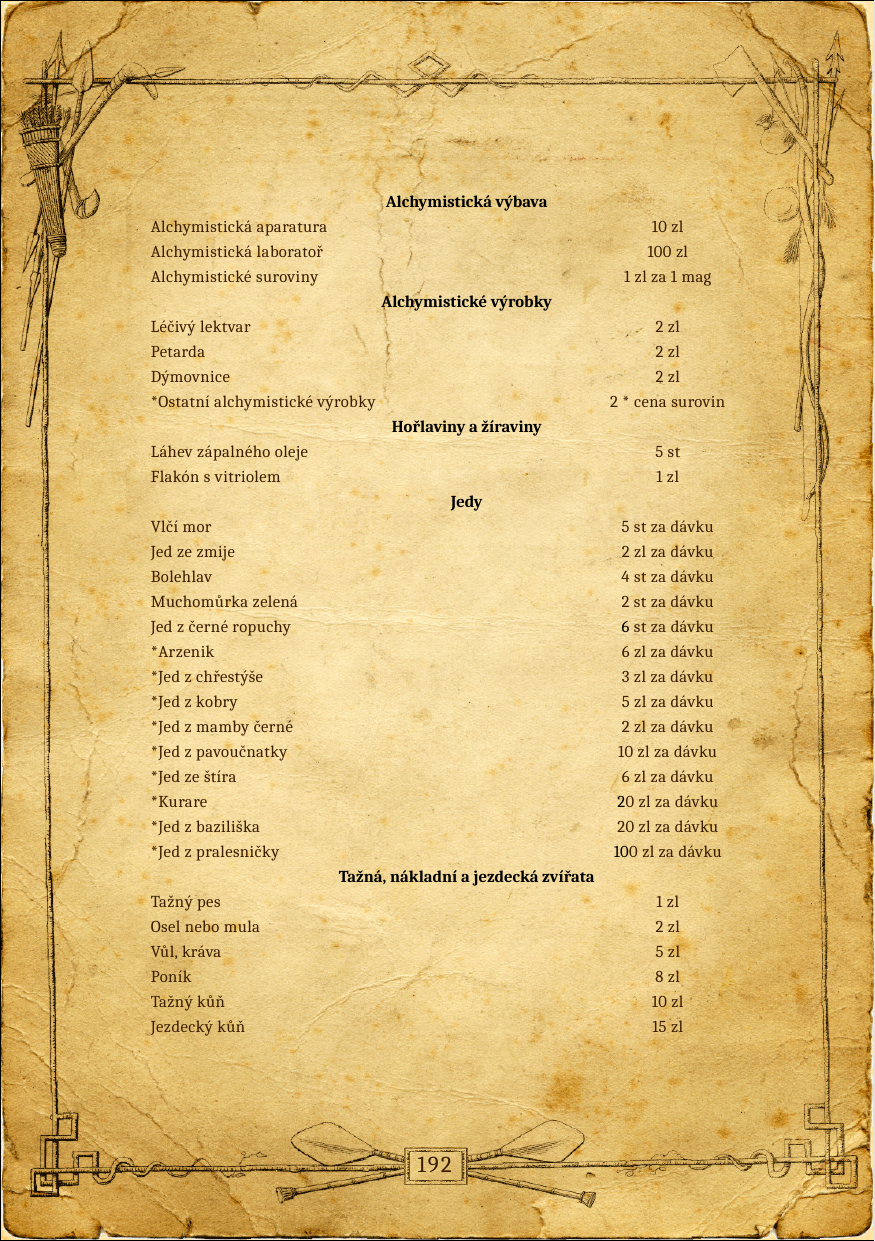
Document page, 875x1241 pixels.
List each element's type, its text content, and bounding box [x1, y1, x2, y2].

table_cell Alchymistické suroviny [148, 264, 549, 289]
table_cell 2 st za dávku [550, 589, 786, 614]
table_cell 1 zl [550, 464, 786, 489]
table_cell 2 zl za dávku [550, 539, 786, 564]
table_cell 4 st za dávku [550, 564, 786, 589]
table_cell Alchymistická aparatura [148, 214, 549, 239]
table_cell Tažná, nákladní a⁠ jezdecká zvířata [148, 864, 786, 889]
table_cell *Jed z⁠ kobry [148, 689, 549, 714]
table_cell 2 zl [550, 314, 786, 339]
table_cell 10 zl [550, 214, 786, 239]
table_cell 5 st za dávku [550, 514, 786, 539]
table_cell *Jed ze štíra [148, 764, 549, 789]
table_cell 6 st za dávku [550, 614, 786, 639]
table_cell Hořlaviny a⁠ žíraviny [148, 414, 786, 439]
table_cell Léčivý lektvar [148, 314, 549, 339]
table_cell 20 zl za dávku [550, 789, 786, 814]
table_cell Alchymistická laboratoř [148, 239, 549, 264]
table_cell *Kurare [148, 789, 549, 814]
table_cell Alchymistická výbava [148, 189, 786, 214]
table_cell 2 zl [550, 914, 786, 939]
table_cell Jed ze zmije [148, 539, 549, 564]
table_cell Vůl, kráva [148, 939, 549, 964]
table_cell Petarda [148, 339, 549, 364]
table_cell 15 zl [550, 1014, 786, 1039]
table_cell Vlčí mor [148, 514, 549, 539]
table_cell Láhev zápalného oleje [148, 439, 549, 464]
table_cell Muchomůrka zelená [148, 589, 549, 614]
table_cell 6 zl za dávku [550, 764, 786, 789]
table_cell Jed z⁠ černé ropuchy [148, 614, 549, 639]
table_cell *Jed z⁠ baziliška [148, 814, 549, 839]
table_cell *Jed z⁠ chřestýše [148, 664, 549, 689]
table_cell 3 zl za dávku [550, 664, 786, 689]
table_cell 6 zl za dávku [550, 639, 786, 664]
table_cell 2 zl za dávku [550, 714, 786, 739]
table_cell 2 zl [550, 364, 786, 389]
table_cell Bolehlav [148, 564, 549, 589]
table_cell 100 zl [550, 239, 786, 264]
table_cell Jedy [148, 489, 786, 514]
table_cell Tažný kůň [148, 989, 549, 1014]
table_cell Alchymistické výrobky [148, 289, 786, 314]
table_cell Osel nebo mula [148, 914, 549, 939]
table_cell *Jed z⁠ pavoučnatky [148, 739, 549, 764]
table_cell *Jed z⁠ mamby černé [148, 714, 549, 739]
table_cell 100 zl za dávku [550, 839, 786, 864]
table_cell 1 zl za 1 mag [550, 264, 786, 289]
table_cell 8 zl [550, 964, 786, 989]
table_cell 1 zl [550, 889, 786, 914]
table_cell 5 zl [550, 939, 786, 964]
table_cell *Jed z⁠ pralesničky [148, 839, 549, 864]
table_cell 10 zl za dávku [550, 739, 786, 764]
table_cell Flakón s⁠ vitriolem [148, 464, 549, 489]
table_cell Jezdecký kůň [148, 1014, 549, 1039]
table_cell Dýmovnice [148, 364, 549, 389]
table_cell *Arzenik [148, 639, 549, 664]
table_cell 10 zl [550, 989, 786, 1014]
table_cell 2 zl [550, 339, 786, 364]
table_cell 20 zl za dávku [550, 814, 786, 839]
table_cell 5 st [550, 439, 786, 464]
table_cell 5 zl za dávku [550, 689, 786, 714]
table_cell 2 * cena surovin [550, 389, 786, 414]
table_cell Tažný pes [148, 889, 549, 914]
table_cell *Ostatní alchymistické výrobky [148, 389, 549, 414]
picture [1, 1, 874, 1240]
table_cell Poník [148, 964, 549, 989]
